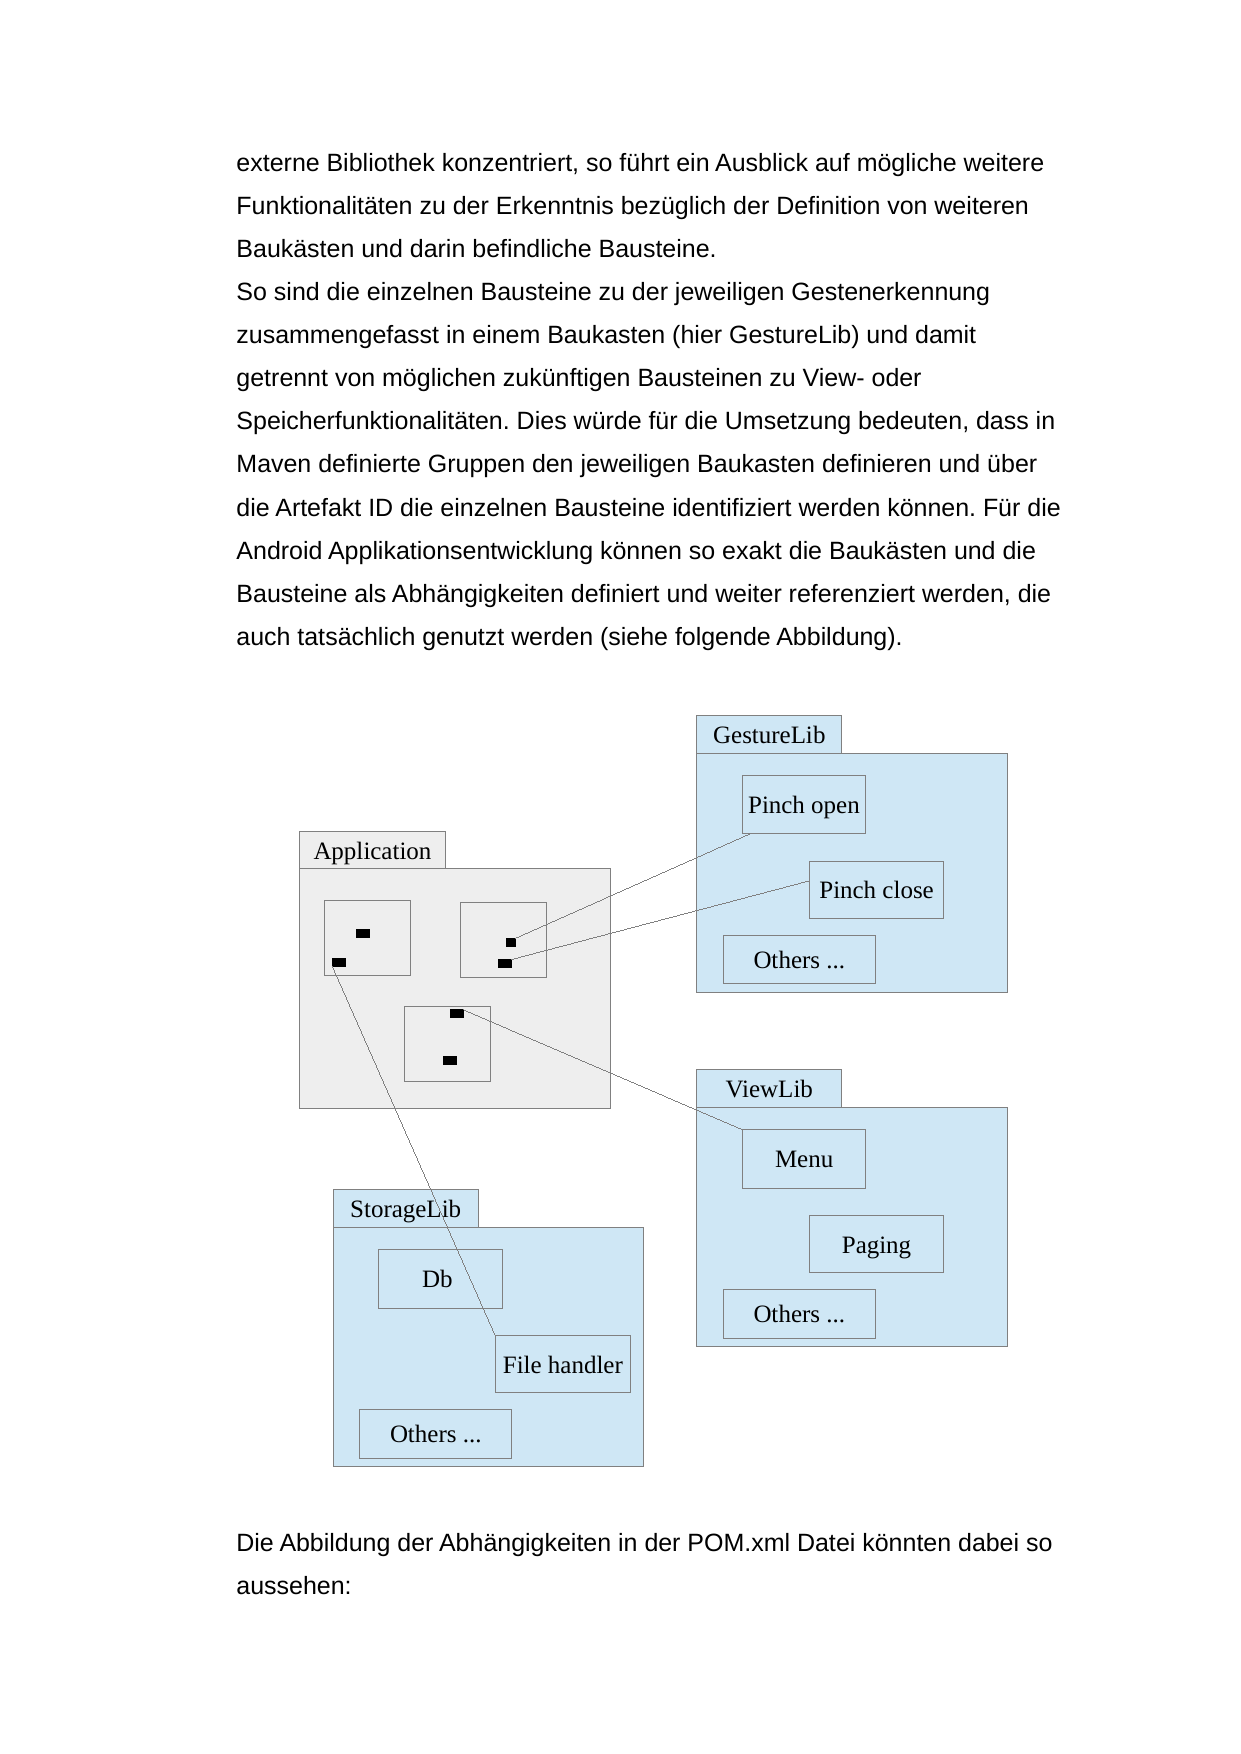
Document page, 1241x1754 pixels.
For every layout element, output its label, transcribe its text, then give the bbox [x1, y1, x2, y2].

text externe Bibliothek konzentriert, so führt ein Ausblick auf mögliche weitere Funktionalitäten zu der Erkenntnis bezüglich der Definition von weiteren Baukästen und darin befindliche Bausteine. [236, 148, 1063, 263]
text Die Abbildung der Abhängigkeiten in der POM.xml Datei könnten dabei so aussehen: [236, 1528, 1063, 1599]
text So sind die einzelnen Bausteine zu der jeweiligen Gestenerkennung zusammengefasst in einem Baukasten (hier GestureLib) und damit getrennt von möglichen zukünftigen Bausteinen zu View- oder Speicherfunktionalitäten. Dies würde für die Umsetzung bedeuten, dass in Maven definierte Gruppen den jeweiligen Baukasten definieren und über die Artefakt ID die einzelnen Bausteine identifiziert werden können. Für die Android Applikationsentwicklung können so exakt die Baukästen und die Bausteine als Abhängigkeiten definiert und weiter referenziert werden, die auch tatsächlich genutzt werden (siehe folgende Abbildung). [236, 277, 1063, 651]
